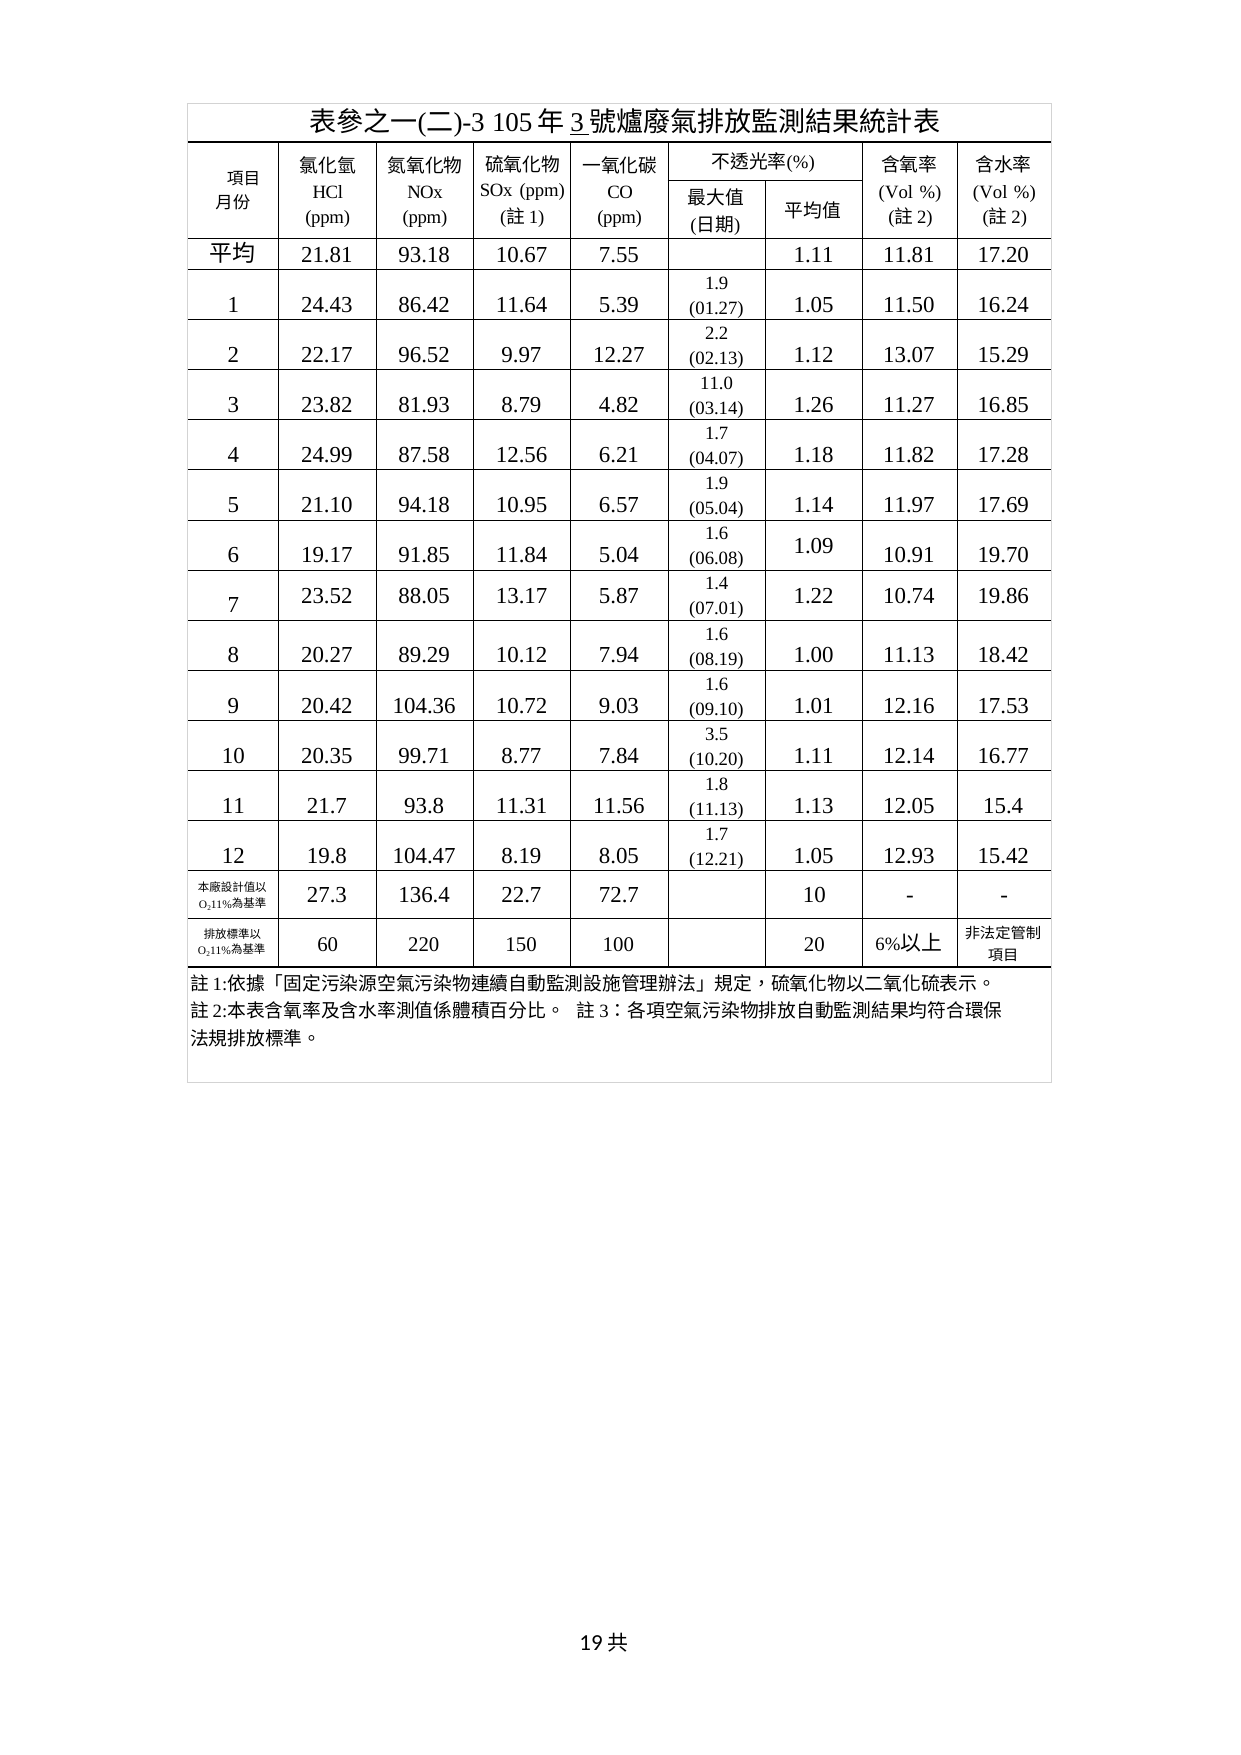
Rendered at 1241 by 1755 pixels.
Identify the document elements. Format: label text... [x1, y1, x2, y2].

table_cell 20.35 [279, 721, 376, 770]
table_cell 2.2 (02.13) [669, 320, 765, 369]
table_cell 1.13 [766, 771, 862, 820]
table_cell 11.97 [863, 470, 957, 519]
table_cell 1.00 [766, 621, 862, 670]
table_cell 1.01 [766, 671, 862, 720]
table_cell 4.82 [571, 370, 668, 419]
table_cell 11.0 (03.14) [669, 370, 765, 419]
table_cell 9.03 [571, 671, 668, 720]
table_cell 11.81 [863, 239, 957, 269]
table_cell 一氧化碳 CO (ppm) [571, 143, 668, 238]
table_cell 6 [188, 521, 278, 569]
table_cell 20.27 [279, 621, 376, 670]
table_cell 15.29 [958, 320, 1051, 369]
table_cell 12.14 [863, 721, 957, 770]
table_cell 100 [571, 919, 668, 966]
table_cell 11.27 [863, 370, 957, 419]
table_cell 12.93 [863, 821, 957, 870]
table_cell 硫氧化物 SOx (ppm)(註1) [474, 143, 570, 238]
table_cell 排放標準以 O211%為基準 [188, 919, 278, 966]
table_cell 10 [188, 721, 278, 770]
table_cell 12.16 [863, 671, 957, 720]
table_cell 5.87 [571, 571, 668, 620]
table_cell 13.07 [863, 320, 957, 369]
table_cell 7.94 [571, 621, 668, 670]
table_cell 含氧率 (Vol %) (註2) [863, 143, 957, 238]
table_cell 不透光率(%) [669, 143, 862, 180]
table_cell 94.18 [377, 470, 473, 519]
table_cell 10.12 [474, 621, 570, 670]
table_cell 220 [377, 919, 473, 966]
table_cell [669, 239, 765, 269]
table_cell 89.29 [377, 621, 473, 670]
table_cell 17.53 [958, 671, 1051, 720]
table_cell 99.71 [377, 721, 473, 770]
table_cell 10.91 [863, 521, 957, 569]
table_cell 72.7 [571, 871, 668, 918]
table_cell 21.81 [279, 239, 376, 269]
table_cell 10.72 [474, 671, 570, 720]
table_cell 7 [188, 571, 278, 620]
table_cell 104.47 [377, 821, 473, 870]
table_cell 19.8 [279, 821, 376, 870]
table_cell 1.14 [766, 470, 862, 519]
table_cell 1.6 (08.19) [669, 621, 765, 670]
table_cell 1.11 [766, 721, 862, 770]
table_cell 8.79 [474, 370, 570, 419]
table_cell 1.11 [766, 239, 862, 269]
table_cell 2 [188, 320, 278, 369]
table_cell 10 [766, 871, 862, 918]
table_cell 16.85 [958, 370, 1051, 419]
table_cell 8 [188, 621, 278, 670]
table_cell 1.09 [766, 521, 862, 569]
table_cell 10.74 [863, 571, 957, 620]
table_cell 7.84 [571, 721, 668, 770]
table_cell 10.95 [474, 470, 570, 519]
table_cell 1.18 [766, 420, 862, 469]
table_cell 12.05 [863, 771, 957, 820]
table_cell 1.6 (09.10) [669, 671, 765, 720]
table_cell 6.57 [571, 470, 668, 519]
table_cell 3.5 (10.20) [669, 721, 765, 770]
table_cell 17.20 [958, 239, 1051, 269]
table_cell 非法定管制 項目 [958, 919, 1051, 966]
table_cell 19.86 [958, 571, 1051, 620]
table_cell 104.36 [377, 671, 473, 720]
table_cell 136.4 [377, 871, 473, 918]
table_cell 96.52 [377, 320, 473, 369]
table_cell 1.9 (05.04) [669, 470, 765, 519]
table_cell 23.52 [279, 571, 376, 620]
table_cell 11.82 [863, 420, 957, 469]
table_cell 12 [188, 821, 278, 870]
table_cell 9 [188, 671, 278, 720]
table_cell 19.70 [958, 521, 1051, 569]
table_cell 5.39 [571, 270, 668, 319]
table_cell 17.28 [958, 420, 1051, 469]
table_cell 6%以上 [863, 919, 957, 966]
table_cell 11.56 [571, 771, 668, 820]
table_cell 1.22 [766, 571, 862, 620]
table_cell 16.77 [958, 721, 1051, 770]
table_cell 21.7 [279, 771, 376, 820]
table_cell 11.31 [474, 771, 570, 820]
table_cell 15.4 [958, 771, 1051, 820]
table_cell 1.9 (01.27) [669, 270, 765, 319]
table_cell 13.17 [474, 571, 570, 620]
table_cell 平均值 [766, 181, 862, 238]
table_cell 5 [188, 470, 278, 519]
table_cell 24.99 [279, 420, 376, 469]
table_cell 24.43 [279, 270, 376, 319]
table_cell 11 [188, 771, 278, 820]
table_cell 1.05 [766, 821, 862, 870]
table_cell 86.42 [377, 270, 473, 319]
table_cell 21.10 [279, 470, 376, 519]
table_header 表參之一(二)-3 105年3號爐廢氣排放監測結果統計表 [188, 104, 1051, 141]
table_cell 11.84 [474, 521, 570, 569]
table_cell 4 [188, 420, 278, 469]
table_cell 8.05 [571, 821, 668, 870]
table_cell [669, 871, 765, 918]
table_cell 8.19 [474, 821, 570, 870]
table_cell - [863, 871, 957, 918]
table_cell 88.05 [377, 571, 473, 620]
table_cell 本廠設計值以 O211%為基準 [188, 871, 278, 918]
table_cell 93.8 [377, 771, 473, 820]
table_cell 60 [279, 919, 376, 966]
table_cell 氯化氫 HCl (ppm) [279, 143, 376, 238]
table_cell 18.42 [958, 621, 1051, 670]
table_cell 1.05 [766, 270, 862, 319]
table_cell 11.13 [863, 621, 957, 670]
table_cell 23.82 [279, 370, 376, 419]
table_cell 9.97 [474, 320, 570, 369]
table_cell 註1:依據「固定污染源空氣污染物連續自動監測設施管理辦法」規定，硫氧化物以二氧化硫表示。 註2:本表含氧率及含水率測值係體積百分比。 註3：各項空氣污染物排放自動監測結果均符合環保法規排放標準。 [188, 968, 1051, 1082]
table_cell 5.04 [571, 521, 668, 569]
table_cell 1.4 (07.01) [669, 571, 765, 620]
table_cell 17.69 [958, 470, 1051, 519]
table_cell 15.42 [958, 821, 1051, 870]
table_cell 27.3 [279, 871, 376, 918]
table_cell 含水率 (Vol %) (註2) [958, 143, 1051, 238]
table_cell 1.7 (12.21) [669, 821, 765, 870]
table_cell - [958, 871, 1051, 918]
table_cell 11.64 [474, 270, 570, 319]
table_cell 81.93 [377, 370, 473, 419]
table_cell 8.77 [474, 721, 570, 770]
table_cell 氮氧化物 NOx (ppm) [377, 143, 473, 238]
table_cell 1.12 [766, 320, 862, 369]
table_cell 11.50 [863, 270, 957, 319]
table_cell 1.26 [766, 370, 862, 419]
table_cell 3 [188, 370, 278, 419]
table_cell 150 [474, 919, 570, 966]
table_cell 1.8 (11.13) [669, 771, 765, 820]
table_cell 22.17 [279, 320, 376, 369]
table_cell 7.55 [571, 239, 668, 269]
table_cell 87.58 [377, 420, 473, 469]
table_cell 93.18 [377, 239, 473, 269]
table_cell 最大值 (日期) [669, 181, 765, 238]
table_cell 1 [188, 270, 278, 319]
table_cell 6.21 [571, 420, 668, 469]
table_cell 91.85 [377, 521, 473, 569]
table_cell 1.6 (06.08) [669, 521, 765, 569]
table_cell 19.17 [279, 521, 376, 569]
table_cell 20.42 [279, 671, 376, 720]
table_cell 12.56 [474, 420, 570, 469]
table_cell 20 [766, 919, 862, 966]
table_cell 項目 月份 [188, 143, 278, 238]
table_cell 12.27 [571, 320, 668, 369]
table_cell 16.24 [958, 270, 1051, 319]
table_cell [669, 919, 765, 966]
table_cell 1.7 (04.07) [669, 420, 765, 469]
table_cell 22.7 [474, 871, 570, 918]
table_cell 平均 [188, 239, 278, 269]
table_cell 10.67 [474, 239, 570, 269]
